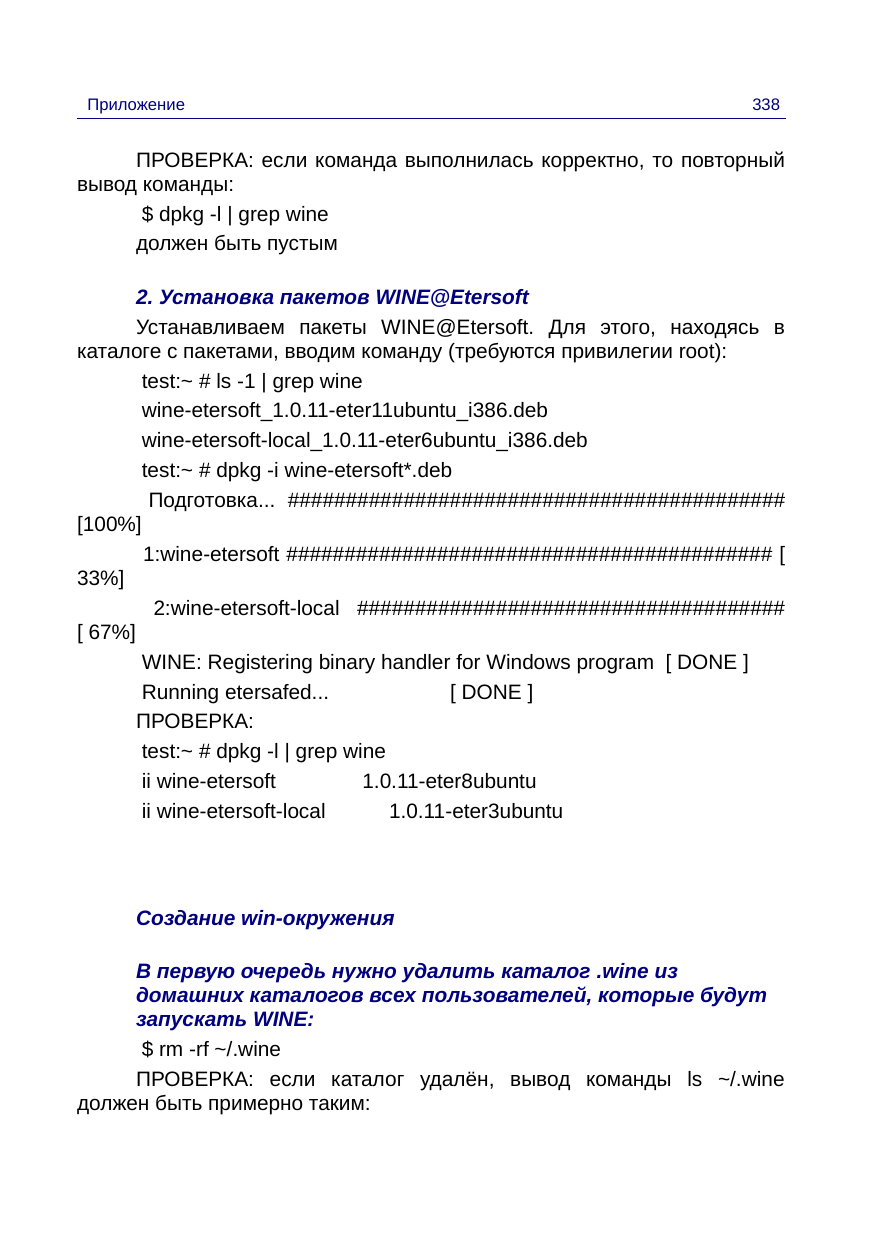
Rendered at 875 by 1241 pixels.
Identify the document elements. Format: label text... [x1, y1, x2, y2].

text test:~ # dpkg -l | grep wine [77, 739, 786, 763]
text wine-etersoft-local_1.0.11-eter6ubuntu_i386.deb [77, 428, 786, 452]
text test:~ # dpkg -i wine-etersoft*.deb [77, 458, 786, 482]
text ii wine-etersoft-local 1.0.11-eter3ubuntu [77, 799, 786, 823]
text 1:wine-etersoft ########################################## [ 33%] [77, 542, 786, 590]
text 2. Установка пакетов WINE@Etersoft [136, 285, 786, 309]
text $ dpkg -l | grep wine [77, 201, 786, 225]
text Running etersafed... [ DONE ] [77, 679, 786, 703]
text ii wine-etersoft 1.0.11-eter8ubuntu [77, 769, 786, 793]
text 2:wine-etersoft-local ##################################### [ 67%] [77, 596, 786, 644]
text ПРОВЕРКА: если каталог удалён, вывод команды ls ~/.wine должен быть примерно таким: [77, 1067, 786, 1115]
text Создание win-окружения [136, 906, 786, 930]
text test:~ # ls -1 | grep wine [77, 368, 786, 392]
text должен быть пустым [77, 231, 786, 255]
text ПРОВЕРКА: если команда выполнилась корректно, то повторный вывод команды: [77, 147, 786, 195]
text В первую очередь нужно удалить каталог .wine из домашних каталогов всех пользователей, которые будут запускать WINE: [136, 959, 786, 1031]
text Устанавливаем пакеты WINE@Etersoft. Для этого, находясь в каталоге с пакетами, вводим команду (требуются привилегии root): [77, 314, 786, 362]
text WINE: Registering binary handler for Windows program [ DONE ] [77, 649, 786, 673]
text $ rm -rf ~/.wine [77, 1037, 786, 1061]
text wine-etersoft_1.0.11-eter11ubuntu_i386.deb [77, 398, 786, 422]
text ПРОВЕРКА: [77, 709, 786, 733]
text Подготовка... ########################################### [100%] [77, 488, 786, 536]
